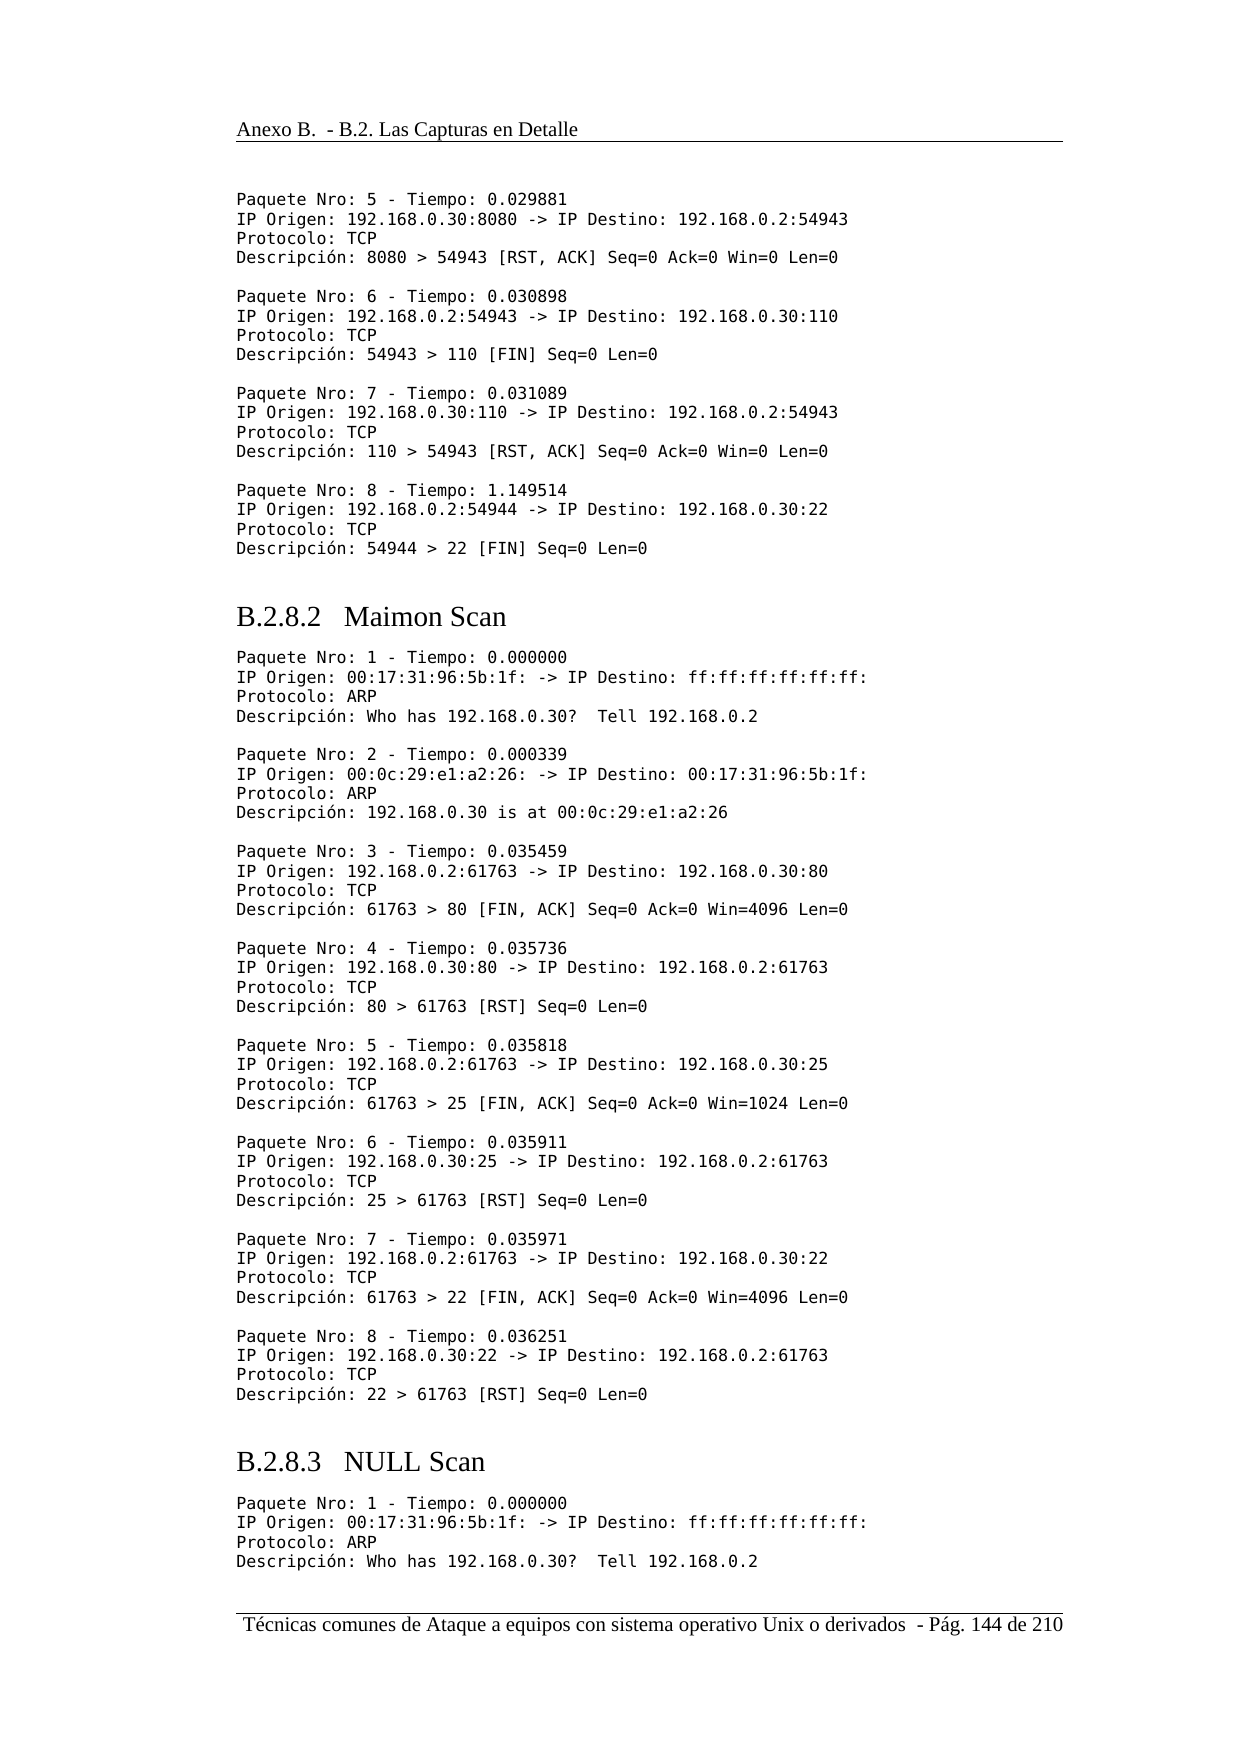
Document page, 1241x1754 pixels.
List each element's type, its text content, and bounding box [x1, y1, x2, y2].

text Descripción: Who has 192.168.0.30? Tell 192.168.0.2 [236, 707, 1063, 726]
text IP Origen: 00:17:31:96:5b:1f: -> IP Destino: ff:ff:ff:ff:ff:ff: [236, 1513, 1063, 1533]
text Paquete Nro: 4 - Tiempo: 0.035736 [236, 939, 1063, 958]
text Descripción: 54944 > 22 [FIN] Seq=0 Len=0 [236, 539, 1063, 558]
text Paquete Nro: 6 - Tiempo: 0.030898 [236, 287, 1063, 307]
text IP Origen: 192.168.0.2:54943 -> IP Destino: 192.168.0.30:110 [236, 307, 1063, 326]
text IP Origen: 00:17:31:96:5b:1f: -> IP Destino: ff:ff:ff:ff:ff:ff: [236, 668, 1063, 687]
subtitle NULL Scan [236, 1446, 1063, 1478]
text IP Origen: 192.168.0.30:22 -> IP Destino: 192.168.0.2:61763 [236, 1346, 1063, 1365]
text Paquete Nro: 1 - Tiempo: 0.000000 [236, 1494, 1063, 1513]
text IP Origen: 192.168.0.30:8080 -> IP Destino: 192.168.0.2:54943 [236, 210, 1063, 229]
text Protocolo: TCP [236, 1365, 1063, 1385]
text Protocolo: TCP [236, 1172, 1063, 1191]
text Protocolo: ARP [236, 784, 1063, 803]
text Protocolo: TCP [236, 978, 1063, 997]
text IP Origen: 192.168.0.2:54944 -> IP Destino: 192.168.0.30:22 [236, 500, 1063, 520]
text Protocolo: TCP [236, 881, 1063, 900]
text Descripción: 8080 > 54943 [RST, ACK] Seq=0 Ack=0 Win=0 Len=0 [236, 248, 1063, 268]
text Descripción: 110 > 54943 [RST, ACK] Seq=0 Ack=0 Win=0 Len=0 [236, 442, 1063, 462]
text Paquete Nro: 1 - Tiempo: 0.000000 [236, 648, 1063, 668]
text Protocolo: TCP [236, 1268, 1063, 1288]
text Protocolo: TCP [236, 423, 1063, 442]
text Descripción: Who has 192.168.0.30? Tell 192.168.0.2 [236, 1552, 1063, 1572]
text Protocolo: ARP [236, 1533, 1063, 1552]
text IP Origen: 192.168.0.2:61763 -> IP Destino: 192.168.0.30:22 [236, 1249, 1063, 1268]
text Descripción: 61763 > 80 [FIN, ACK] Seq=0 Ack=0 Win=4096 Len=0 [236, 900, 1063, 920]
text Paquete Nro: 6 - Tiempo: 0.035911 [236, 1133, 1063, 1152]
text Paquete Nro: 8 - Tiempo: 1.149514 [236, 481, 1063, 500]
text IP Origen: 192.168.0.2:61763 -> IP Destino: 192.168.0.30:25 [236, 1055, 1063, 1075]
text Paquete Nro: 5 - Tiempo: 0.029881 [236, 190, 1063, 210]
subtitle Maimon Scan [236, 600, 1063, 632]
text Paquete Nro: 5 - Tiempo: 0.035818 [236, 1036, 1063, 1055]
text IP Origen: 192.168.0.30:25 -> IP Destino: 192.168.0.2:61763 [236, 1152, 1063, 1172]
text IP Origen: 192.168.0.30:80 -> IP Destino: 192.168.0.2:61763 [236, 958, 1063, 978]
text Paquete Nro: 2 - Tiempo: 0.000339 [236, 745, 1063, 765]
text IP Origen: 192.168.0.30:110 -> IP Destino: 192.168.0.2:54943 [236, 403, 1063, 423]
text IP Origen: 00:0c:29:e1:a2:26: -> IP Destino: 00:17:31:96:5b:1f: [236, 765, 1063, 784]
text Protocolo: ARP [236, 687, 1063, 707]
text Protocolo: TCP [236, 1075, 1063, 1094]
text Descripción: 54943 > 110 [FIN] Seq=0 Len=0 [236, 345, 1063, 365]
text Protocolo: TCP [236, 326, 1063, 345]
text Descripción: 192.168.0.30 is at 00:0c:29:e1:a2:26 [236, 803, 1063, 823]
text Protocolo: TCP [236, 229, 1063, 248]
text Descripción: 61763 > 25 [FIN, ACK] Seq=0 Ack=0 Win=1024 Len=0 [236, 1094, 1063, 1113]
text Descripción: 61763 > 22 [FIN, ACK] Seq=0 Ack=0 Win=4096 Len=0 [236, 1288, 1063, 1307]
text IP Origen: 192.168.0.2:61763 -> IP Destino: 192.168.0.30:80 [236, 862, 1063, 881]
text Paquete Nro: 8 - Tiempo: 0.036251 [236, 1327, 1063, 1346]
text Descripción: 22 > 61763 [RST] Seq=0 Len=0 [236, 1385, 1063, 1404]
text Descripción: 25 > 61763 [RST] Seq=0 Len=0 [236, 1191, 1063, 1210]
text Paquete Nro: 3 - Tiempo: 0.035459 [236, 842, 1063, 862]
text Descripción: 80 > 61763 [RST] Seq=0 Len=0 [236, 997, 1063, 1017]
text Protocolo: TCP [236, 520, 1063, 539]
text Paquete Nro: 7 - Tiempo: 0.035971 [236, 1230, 1063, 1249]
text Paquete Nro: 7 - Tiempo: 0.031089 [236, 384, 1063, 403]
